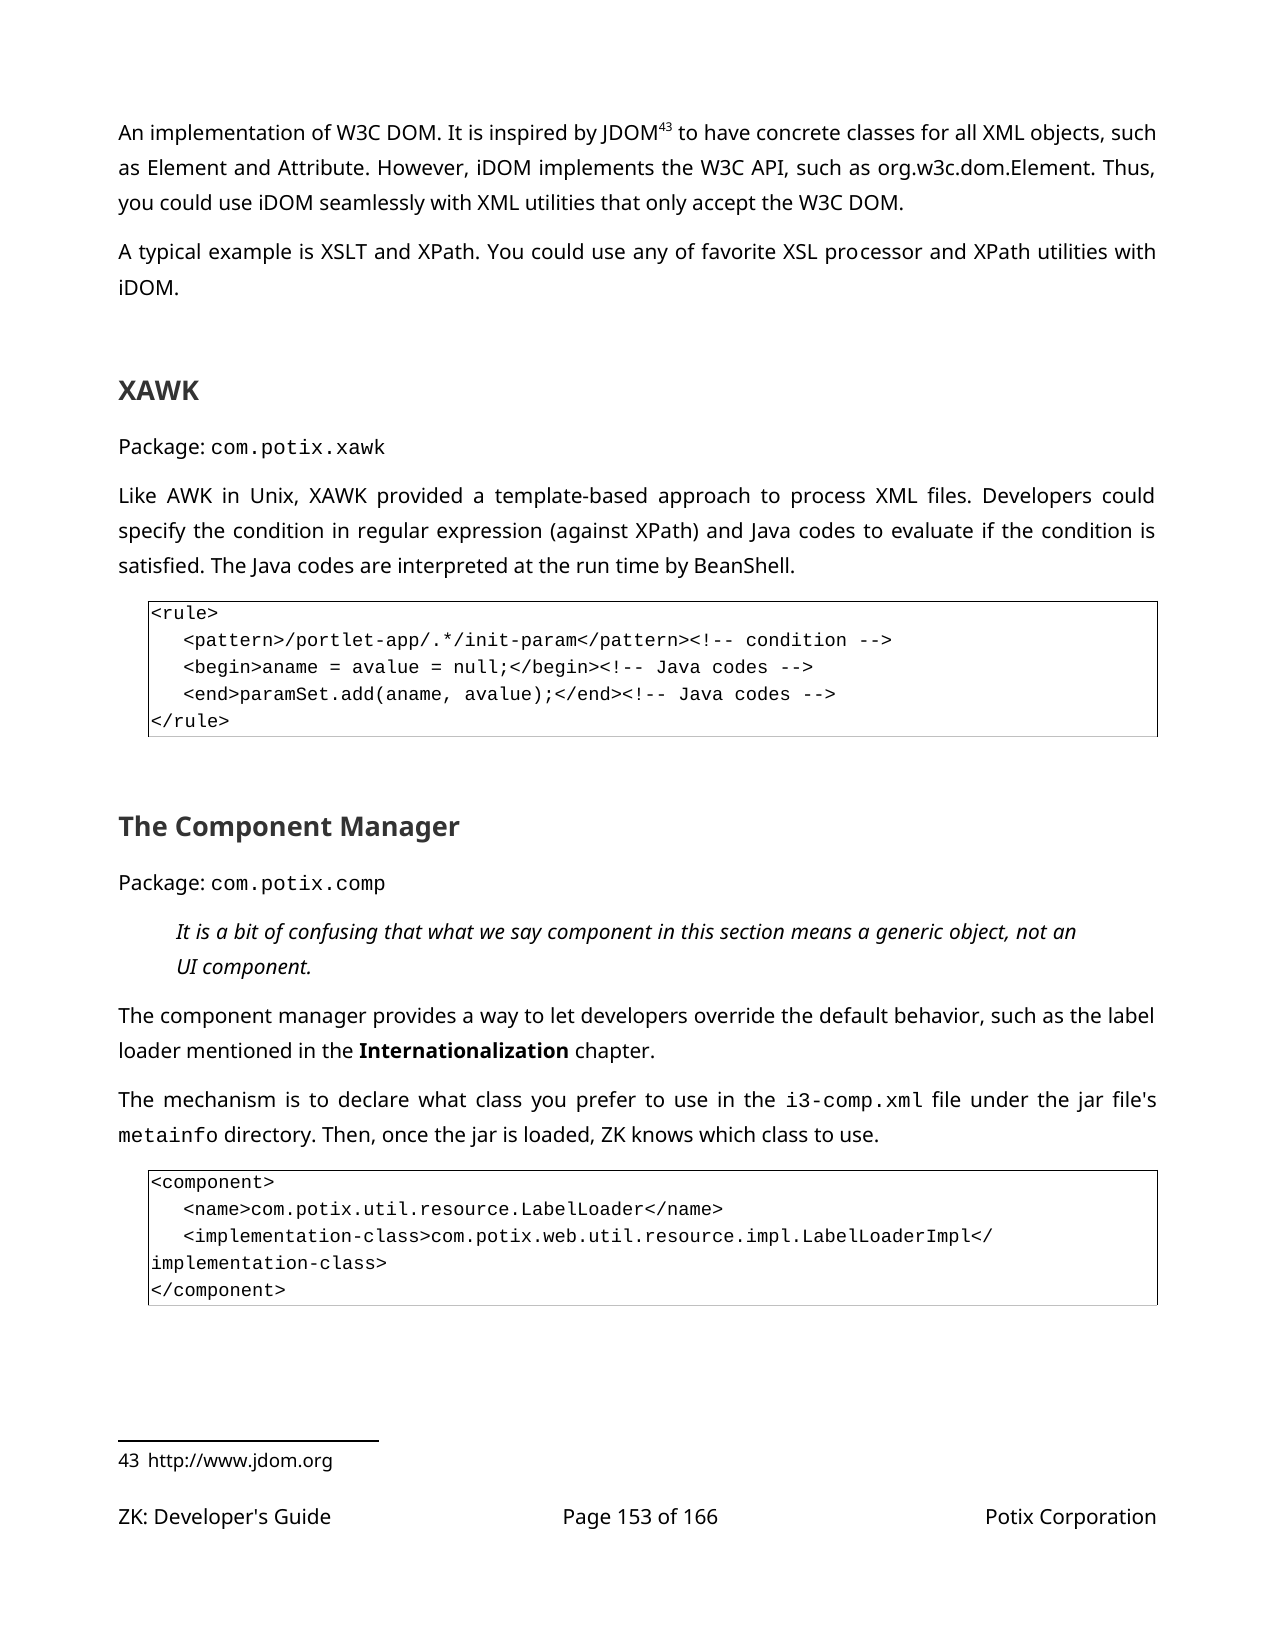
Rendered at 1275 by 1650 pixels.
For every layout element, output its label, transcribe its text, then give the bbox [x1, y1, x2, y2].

subtitle XAWK [118, 372, 1157, 408]
text An implementation of W3C DOM. It is inspired by JDOM to have concrete classes for all XML objects, such as Element and Attribute. However, iDOM implements the W3C API, such as org.w3c.dom.Element. Thus, you could use iDOM seamlessly with XML utilities that only accept the W3C DOM. [118, 118, 1157, 217]
text The mechanism is to declare what class you prefer to use in the i3-comp.xml file under the jar file's metainfo directory. Then, once the jar is loaded, ZK knows which class to use. [118, 1085, 1157, 1149]
text </component> [149, 1278, 1157, 1305]
text </rule> [149, 709, 1157, 736]
text It is a bit of confusing that what we say component in this section means a generic object, not an UI component. [176, 917, 1081, 980]
text <implementation-class>com.potix.web.util.resource.impl.LabelLoaderImpl</implementation-class> [149, 1224, 1157, 1275]
text http://www.jdom.org [118, 1447, 1157, 1473]
text <component> [149, 1171, 1157, 1194]
text Like AWK in Unix, XAWK provided a template-based approach to process XML files. Developers could specify the condition in regular expression (against XPath) and Java codes to evaluate if the condition is satisfied. The Java codes are interpreted at the run time by BeanShell. [118, 481, 1157, 580]
text <pattern>/portlet-app/.*/init-param</pattern><!-- condition --> [149, 628, 1157, 652]
subtitle The Component Manager [118, 807, 1157, 844]
text Package: com.potix.comp [118, 868, 1157, 896]
text The component manager provides a way to let developers override the default behavior, such as the label loader mentioned in the Internationalization chapter. [118, 1001, 1157, 1064]
text <name>com.potix.util.resource.LabelLoader</name> [149, 1197, 1157, 1221]
text <rule> [149, 602, 1157, 625]
text Package: com.potix.xawk [118, 432, 1157, 461]
text <end>paramSet.add(aname, avalue);</end><!-- Java codes --> [149, 682, 1157, 706]
text A typical example is XSLT and XPath. You could use any of favorite XSL processor and XPath utilities with iDOM. [118, 237, 1157, 301]
text <begin>aname = avalue = null;</begin><!-- Java codes --> [149, 655, 1157, 679]
